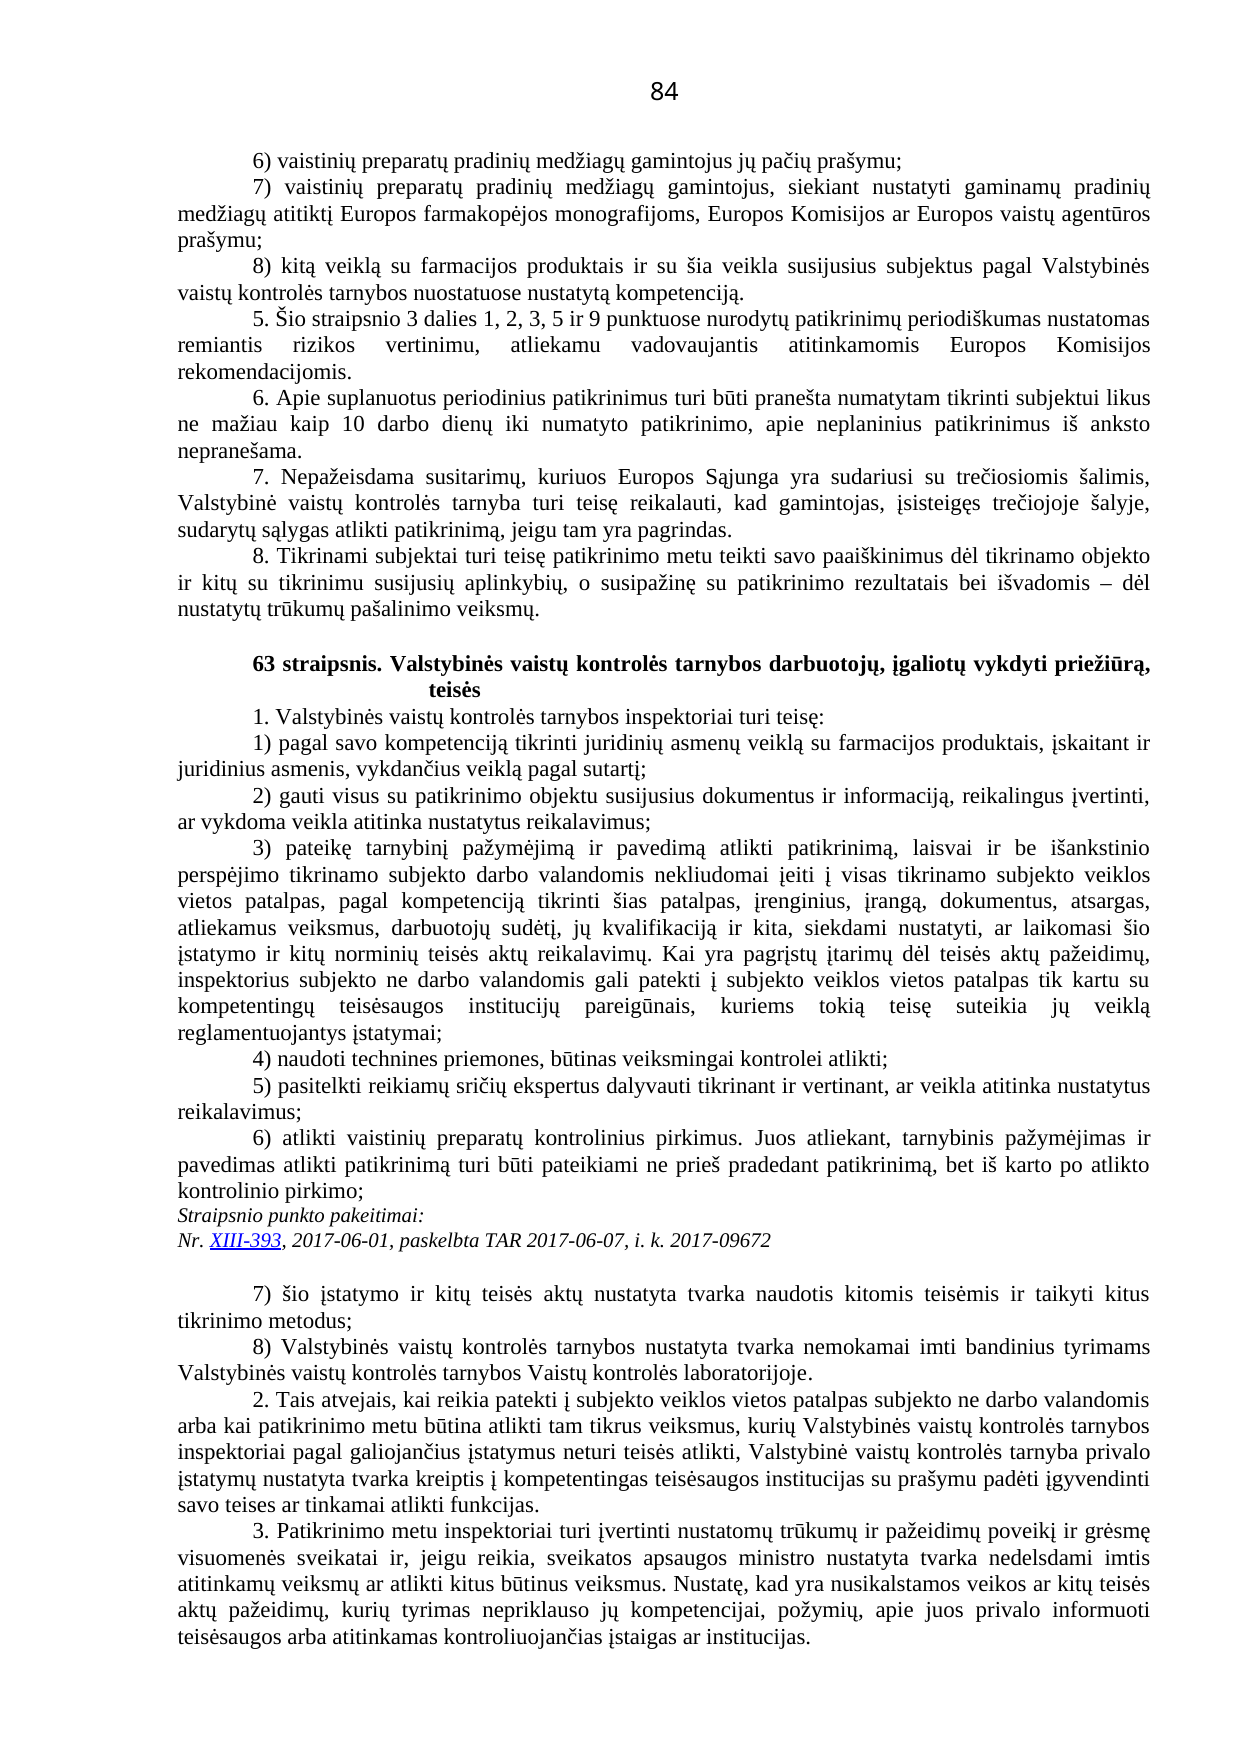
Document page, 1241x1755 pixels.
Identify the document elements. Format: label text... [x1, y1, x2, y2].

text 1. Valstybinės vaistų kontrolės tarnybos inspektoriai turi teisę: [177, 703, 1152, 729]
text 5. Šio straipsnio 3 dalies 1, 2, 3, 5 ir 9 punktuose nurodytų patikrinimų periodiškumas nustatomas remiantis rizikos vertinimu, atliekamu vadovaujantis atitinkamomis Europos Komisijos rekomendacijomis. [177, 305, 1152, 384]
text 3. Patikrinimo metu inspektoriai turi įvertinti nustatomų trūkumų ir pažeidimų poveikį ir grėsmę visuomenės sveikatai ir, jeigu reikia, sveikatos apsaugos ministro nustatyta tvarka nedelsdami imtis atitinkamų veiksmų ar atlikti kitus būtinus veiksmus. Nustatę, kad yra nusikalstamos veikos ar kitų teisės aktų pažeidimų, kurių tyrimas nepriklauso jų kompetencijai, požymių, apie juos privalo informuoti teisėsaugos arba atitinkamas kontroliuojančias įstaigas ar institucijas. [177, 1517, 1152, 1649]
text 7. Nepažeisdama susitarimų, kuriuos Europos Sąjunga yra sudariusi su trečiosiomis šalimis, Valstybinė vaistų kontrolės tarnyba turi teisę reikalauti, kad gamintojas, įsisteigęs trečiojoje šalyje, sudarytų sąlygas atlikti patikrinimą, jeigu tam yra pagrindas. [177, 463, 1152, 542]
text 3) pateikę tarnybinį pažymėjimą ir pavedimą atlikti patikrinimą, laisvai ir be išankstinio perspėjimo tikrinamo subjekto darbo valandomis nekliudomai įeiti į visas tikrinamo subjekto veiklos vietos patalpas, pagal kompetenciją tikrinti šias patalpas, įrenginius, įrangą, dokumentus, atsargas, atliekamus veiksmus, darbuotojų sudėtį, jų kvalifikaciją ir kita, siekdami nustatyti, ar laikomasi šio įstatymo ir kitų norminių teisės aktų reikalavimų. Kai yra pagrįstų įtarimų dėl teisės aktų pažeidimų, inspektorius subjekto ne darbo valandomis gali patekti į subjekto veiklos vietos patalpas tik kartu su kompetentingų teisėsaugos institucijų pareigūnais, kuriems tokią teisę suteikia jų veiklą reglamentuojantys įstatymai; [177, 834, 1152, 1045]
text 5) pasitelkti reikiamų sričių ekspertus dalyvauti tikrinant ir vertinant, ar veikla atitinka nustatytus reikalavimus; [177, 1072, 1152, 1124]
text 1) pagal savo kompetenciją tikrinti juridinių asmenų veiklą su farmacijos produktais, įskaitant ir juridinius asmenis, vykdančius veiklą pagal sutartį; [177, 729, 1152, 782]
text 4) naudoti technines priemones, būtinas veiksmingai kontrolei atlikti; [177, 1045, 1152, 1072]
text Straipsnio punkto pakeitimai: [177, 1203, 1152, 1227]
text 8) kitą veiklą su farmacijos produktais ir su šia veikla susijusius subjektus pagal Valstybinės vaistų kontrolės tarnybos nuostatuose nustatytą kompetenciją. [177, 252, 1152, 305]
text 7) vaistinių preparatų pradinių medžiagų gamintojus, siekiant nustatyti gaminamų pradinių medžiagų atitiktį Europos farmakopėjos monografijoms, Europos Komisijos ar Europos vaistų agentūros prašymu; [177, 173, 1152, 252]
text 6. Apie suplanuotus periodinius patikrinimus turi būti pranešta numatytam tikrinti subjektui likus ne mažiau kaip 10 darbo dienų iki numatyto patikrinimo, apie neplaninius patikrinimus iš anksto nepranešama. [177, 384, 1152, 463]
text 2) gauti visus su patikrinimo objektu susijusius dokumentus ir informaciją, reikalingus įvertinti, ar vykdoma veikla atitinka nustatytus reikalavimus; [177, 782, 1152, 834]
text 63 straipsnis. Valstybinės vaistų kontrolės tarnybos darbuotojų, įgaliotų vykdyti priežiūrą, teisės [252, 650, 1152, 703]
text 2. Tais atvejais, kai reikia patekti į subjekto veiklos vietos patalpas subjekto ne darbo valandomis arba kai patikrinimo metu būtina atlikti tam tikrus veiksmus, kurių Valstybinės vaistų kontrolės tarnybos inspektoriai pagal galiojančius įstatymus neturi teisės atlikti, Valstybinė vaistų kontrolės tarnyba privalo įstatymų nustatyta tvarka kreiptis į kompetentingas teisėsaugos institucijas su prašymu padėti įgyvendinti savo teises ar tinkamai atlikti funkcijas. [177, 1386, 1152, 1517]
text 7) šio įstatymo ir kitų teisės aktų nustatyta tvarka naudotis kitomis teisėmis ir taikyti kitus tikrinimo metodus; [177, 1280, 1152, 1333]
text 8) Valstybinės vaistų kontrolės tarnybos nustatyta tvarka nemokamai imti bandinius tyrimams Valstybinės vaistų kontrolės tarnybos Vaistų kontrolės laboratorijoje. [177, 1333, 1152, 1386]
text Nr. XIII-393, 2017-06-01, paskelbta TAR 2017-06-07, i. k. 2017-09672 [177, 1227, 1152, 1252]
text 6) atlikti vaistinių preparatų kontrolinius pirkimus. Juos atliekant, tarnybinis pažymėjimas ir pavedimas atlikti patikrinimą turi būti pateikiami ne prieš pradedant patikrinimą, bet iš karto po atlikto kontrolinio pirkimo; [177, 1124, 1152, 1203]
text 6) vaistinių preparatų pradinių medžiagų gamintojus jų pačių prašymu; [177, 147, 1152, 173]
text 8. Tikrinami subjektai turi teisę patikrinimo metu teikti savo paaiškinimus dėl tikrinamo objekto ir kitų su tikrinimu susijusių aplinkybių, o susipažinę su patikrinimo rezultatais bei išvadomis – dėl nustatytų trūkumų pašalinimo veiksmų. [177, 542, 1152, 621]
